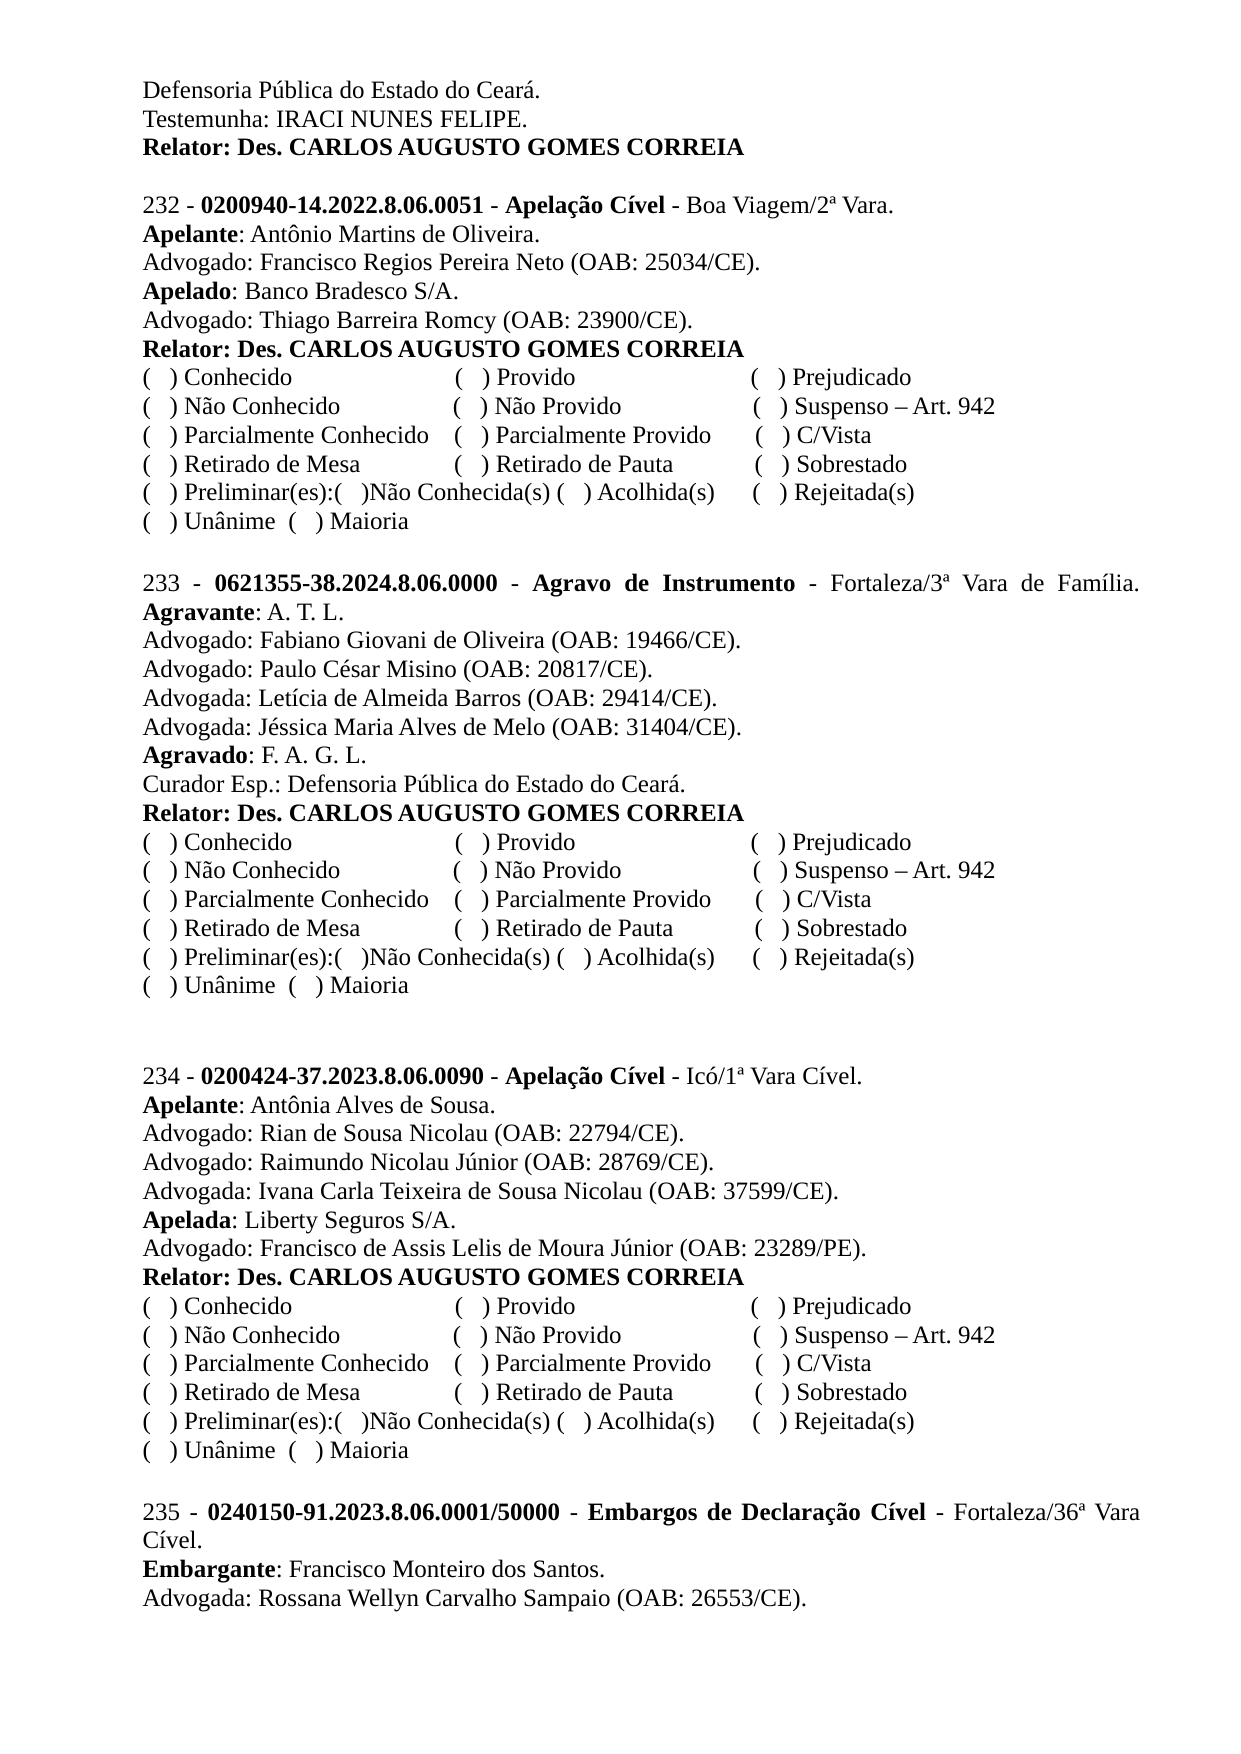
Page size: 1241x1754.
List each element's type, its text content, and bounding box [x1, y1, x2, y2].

text Apelado: Banco Bradesco S/A. [142, 276, 1141, 305]
text Relator: Des. CARLOS AUGUSTO GOMES CORREIA [142, 334, 1141, 362]
text Advogada: Jéssica Maria Alves de Melo (OAB: 31404/CE). [142, 712, 1141, 741]
text ( ) Conhecido ( ) Provido ( ) Prejudicado [142, 827, 1141, 856]
text Advogado: Thiago Barreira Romcy (OAB: 23900/CE). [142, 305, 1141, 334]
text ( ) Preliminar(es):( )Não Conhecida(s) ( ) Acolhida(s) ( ) Rejeitada(s) [142, 477, 1158, 506]
text Relator: Des. CARLOS AUGUSTO GOMES CORREIA [142, 798, 1141, 827]
text Defensoria Pública do Estado do Ceará. [142, 75, 1141, 104]
text 233 - 0621355-38.2024.8.06.0000 - Agravo de Instrumento - Fortaleza/3ª Vara de Família. Agravante: A. T. L. [142, 568, 1141, 626]
text ( ) Parcialmente Conhecido ( ) Parcialmente Provido ( ) C/Vista [142, 420, 1158, 449]
text ( ) Retirado de Mesa ( ) Retirado de Pauta ( ) Sobrestado [142, 913, 1158, 942]
text Advogado: Fabiano Giovani de Oliveira (OAB: 19466/CE). [142, 626, 1141, 654]
text Advogada: Rossana Wellyn Carvalho Sampaio (OAB: 26553/CE). [142, 1583, 1141, 1612]
text Advogado: Paulo César Misino (OAB: 20817/CE). [142, 654, 1141, 683]
text Testemunha: IRACI NUNES FELIPE. [142, 104, 1141, 132]
text ( ) Retirado de Mesa ( ) Retirado de Pauta ( ) Sobrestado [142, 1377, 1158, 1406]
text Apelante: Antônio Martins de Oliveira. [142, 219, 1141, 247]
text 234 - 0200424-37.2023.8.06.0090 - Apelação Cível - Icó/1ª Vara Cível. [142, 1061, 1141, 1090]
text ( ) Parcialmente Conhecido ( ) Parcialmente Provido ( ) C/Vista [142, 1348, 1158, 1377]
text ( ) Preliminar(es):( )Não Conhecida(s) ( ) Acolhida(s) ( ) Rejeitada(s) [142, 942, 1158, 971]
text Advogado: Raimundo Nicolau Júnior (OAB: 28769/CE). [142, 1147, 1141, 1176]
text Relator: Des. CARLOS AUGUSTO GOMES CORREIA [142, 1262, 1141, 1291]
text ( ) Não Conhecido ( ) Não Provido ( ) Suspenso – Art. 942 [142, 1320, 1158, 1348]
text ( ) Parcialmente Conhecido ( ) Parcialmente Provido ( ) C/Vista [142, 884, 1158, 913]
text ( ) Unânime ( ) Maioria [142, 506, 1141, 535]
text Apelante: Antônia Alves de Sousa. [142, 1090, 1141, 1118]
text Advogada: Ivana Carla Teixeira de Sousa Nicolau (OAB: 37599/CE). [142, 1176, 1141, 1205]
text Apelada: Liberty Seguros S/A. [142, 1205, 1141, 1233]
text Relator: Des. CARLOS AUGUSTO GOMES CORREIA [142, 132, 1141, 161]
text Agravado: F. A. G. L. [142, 741, 1141, 769]
text ( ) Unânime ( ) Maioria [142, 1435, 1141, 1463]
text ( ) Retirado de Mesa ( ) Retirado de Pauta ( ) Sobrestado [142, 449, 1158, 477]
text 235 - 0240150-91.2023.8.06.0001/50000 - Embargos de Declaração Cível - Fortaleza/36ª Vara Cível. [142, 1497, 1141, 1554]
text Advogado: Francisco de Assis Lelis de Moura Júnior (OAB: 23289/PE). [142, 1233, 1141, 1262]
text ( ) Conhecido ( ) Provido ( ) Prejudicado [142, 1291, 1141, 1320]
text ( ) Unânime ( ) Maioria [142, 971, 1141, 999]
text Advogado: Francisco Regios Pereira Neto (OAB: 25034/CE). [142, 247, 1141, 276]
text ( ) Não Conhecido ( ) Não Provido ( ) Suspenso – Art. 942 [142, 391, 1158, 420]
text Advogado: Rian de Sousa Nicolau (OAB: 22794/CE). [142, 1118, 1141, 1147]
text ( ) Não Conhecido ( ) Não Provido ( ) Suspenso – Art. 942 [142, 856, 1158, 884]
text 232 - 0200940-14.2022.8.06.0051 - Apelação Cível - Boa Viagem/2ª Vara. [142, 190, 1141, 219]
text Embargante: Francisco Monteiro dos Santos. [142, 1554, 1141, 1583]
text ( ) Conhecido ( ) Provido ( ) Prejudicado [142, 362, 1141, 391]
text Curador Esp.: Defensoria Pública do Estado do Ceará. [142, 769, 1141, 798]
text ( ) Preliminar(es):( )Não Conhecida(s) ( ) Acolhida(s) ( ) Rejeitada(s) [142, 1406, 1158, 1435]
text Advogada: Letícia de Almeida Barros (OAB: 29414/CE). [142, 683, 1141, 712]
